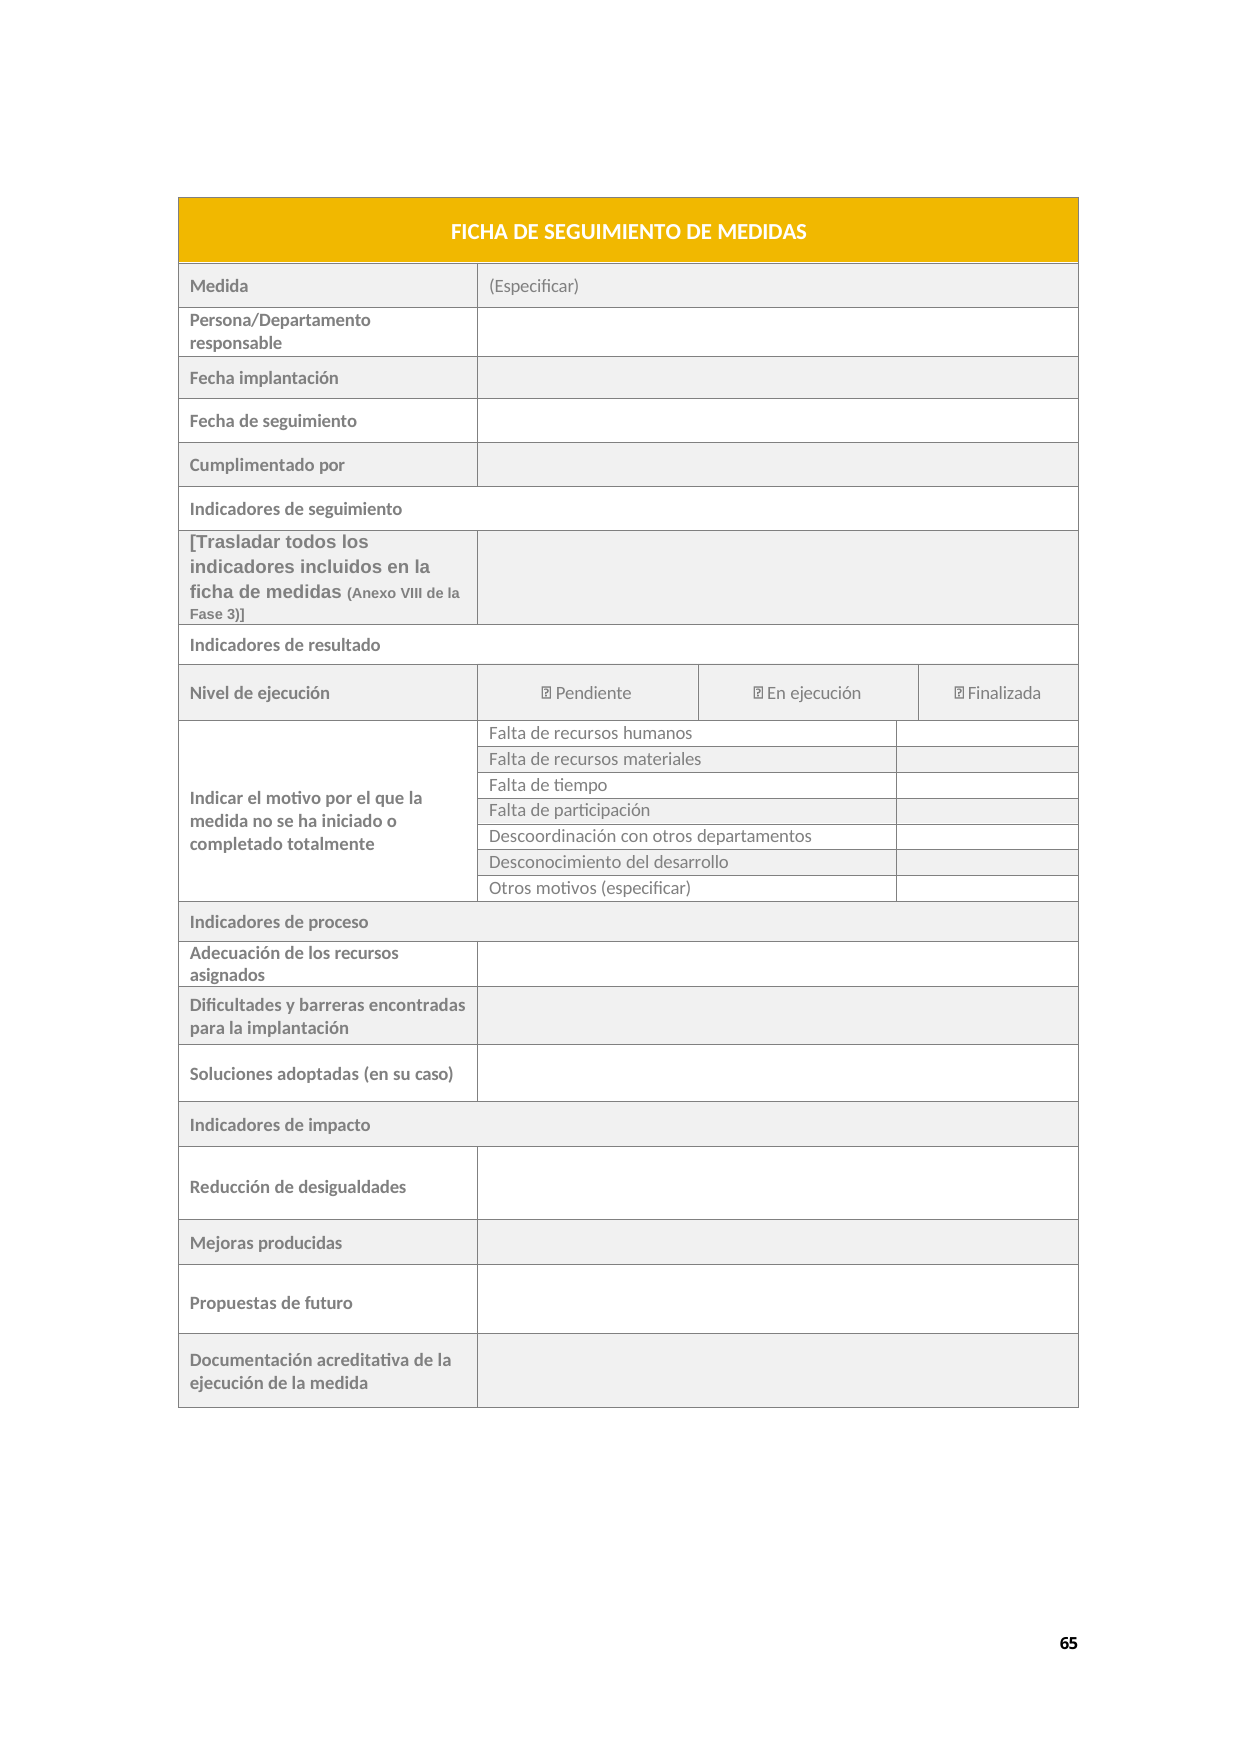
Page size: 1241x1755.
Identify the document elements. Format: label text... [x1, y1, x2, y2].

table_cell Fecha implantación [179, 357, 477, 398]
table_cell [Trasladar todos los indicadores incluidos en la ficha de medidas (Anexo VIII de la Fase 3)] [179, 531, 477, 624]
table_cell [897, 850, 1078, 875]
table_cell Desconocimiento del desarrollo [478, 850, 896, 875]
table_cell Medida [179, 264, 477, 307]
table_cell [897, 825, 1078, 849]
table_cell [478, 987, 1078, 1044]
table_cell [478, 357, 1078, 398]
table_cell Nivel de ejecución [179, 665, 477, 720]
table_cell Documentación acreditativa de la ejecución de la medida [179, 1334, 477, 1407]
table_cell Indicar el motivo por el que la medida no se ha iniciado o completado totalmente [179, 721, 477, 901]
table_cell [897, 747, 1078, 772]
table_cell Indicadores de proceso [179, 902, 1078, 941]
table_cell Falta de participación [478, 799, 896, 823]
table_header FICHA DE SEGUIMIENTO DE MEDIDAS [179, 198, 1078, 262]
table_cell Fecha de seguimiento [179, 399, 477, 442]
table_cell Mejoras producidas [179, 1220, 477, 1264]
table_cell [478, 942, 1078, 986]
table_cell Falta de recursos humanos [478, 721, 896, 746]
table_cell Falta de tiempo [478, 773, 896, 797]
table_cell [897, 773, 1078, 797]
table_cell [897, 799, 1078, 823]
table_cell Soluciones adoptadas (en su caso) [179, 1045, 477, 1101]
table_cell [897, 876, 1078, 901]
table_cell Dificultades y barreras encontradas para la implantación [179, 987, 477, 1044]
table_cell [478, 1147, 1078, 1219]
table_cell [478, 1265, 1078, 1333]
table_cell [478, 1045, 1078, 1101]
table_cell Propuestas de futuro [179, 1265, 477, 1333]
table_cell [478, 443, 1078, 486]
table_cell (Especificar) [478, 264, 1078, 307]
table_cell [478, 531, 1078, 624]
table_cell [478, 308, 1078, 356]
table_cell Indicadores de impacto [179, 1102, 1078, 1146]
table_cell Otros motivos (especificar) [478, 876, 896, 901]
table_cell [478, 399, 1078, 442]
table_cell Descoordinación con otros departamentos [478, 825, 896, 849]
table_cell [478, 1334, 1078, 1407]
table_cell Falta de recursos materiales [478, 747, 896, 772]
table_cell Indicadores de seguimiento [179, 487, 1078, 530]
table_cell Indicadores de resultado [179, 625, 1078, 663]
table_cell Persona/Departamento responsable [179, 308, 477, 356]
table_cell [478, 1220, 1078, 1264]
table_cell Cumplimentado por [179, 443, 477, 486]
table_cell Reducción de desigualdades [179, 1147, 477, 1219]
table_cell [897, 721, 1078, 746]
table_cell Adecuación de los recursos asignados [179, 942, 477, 986]
